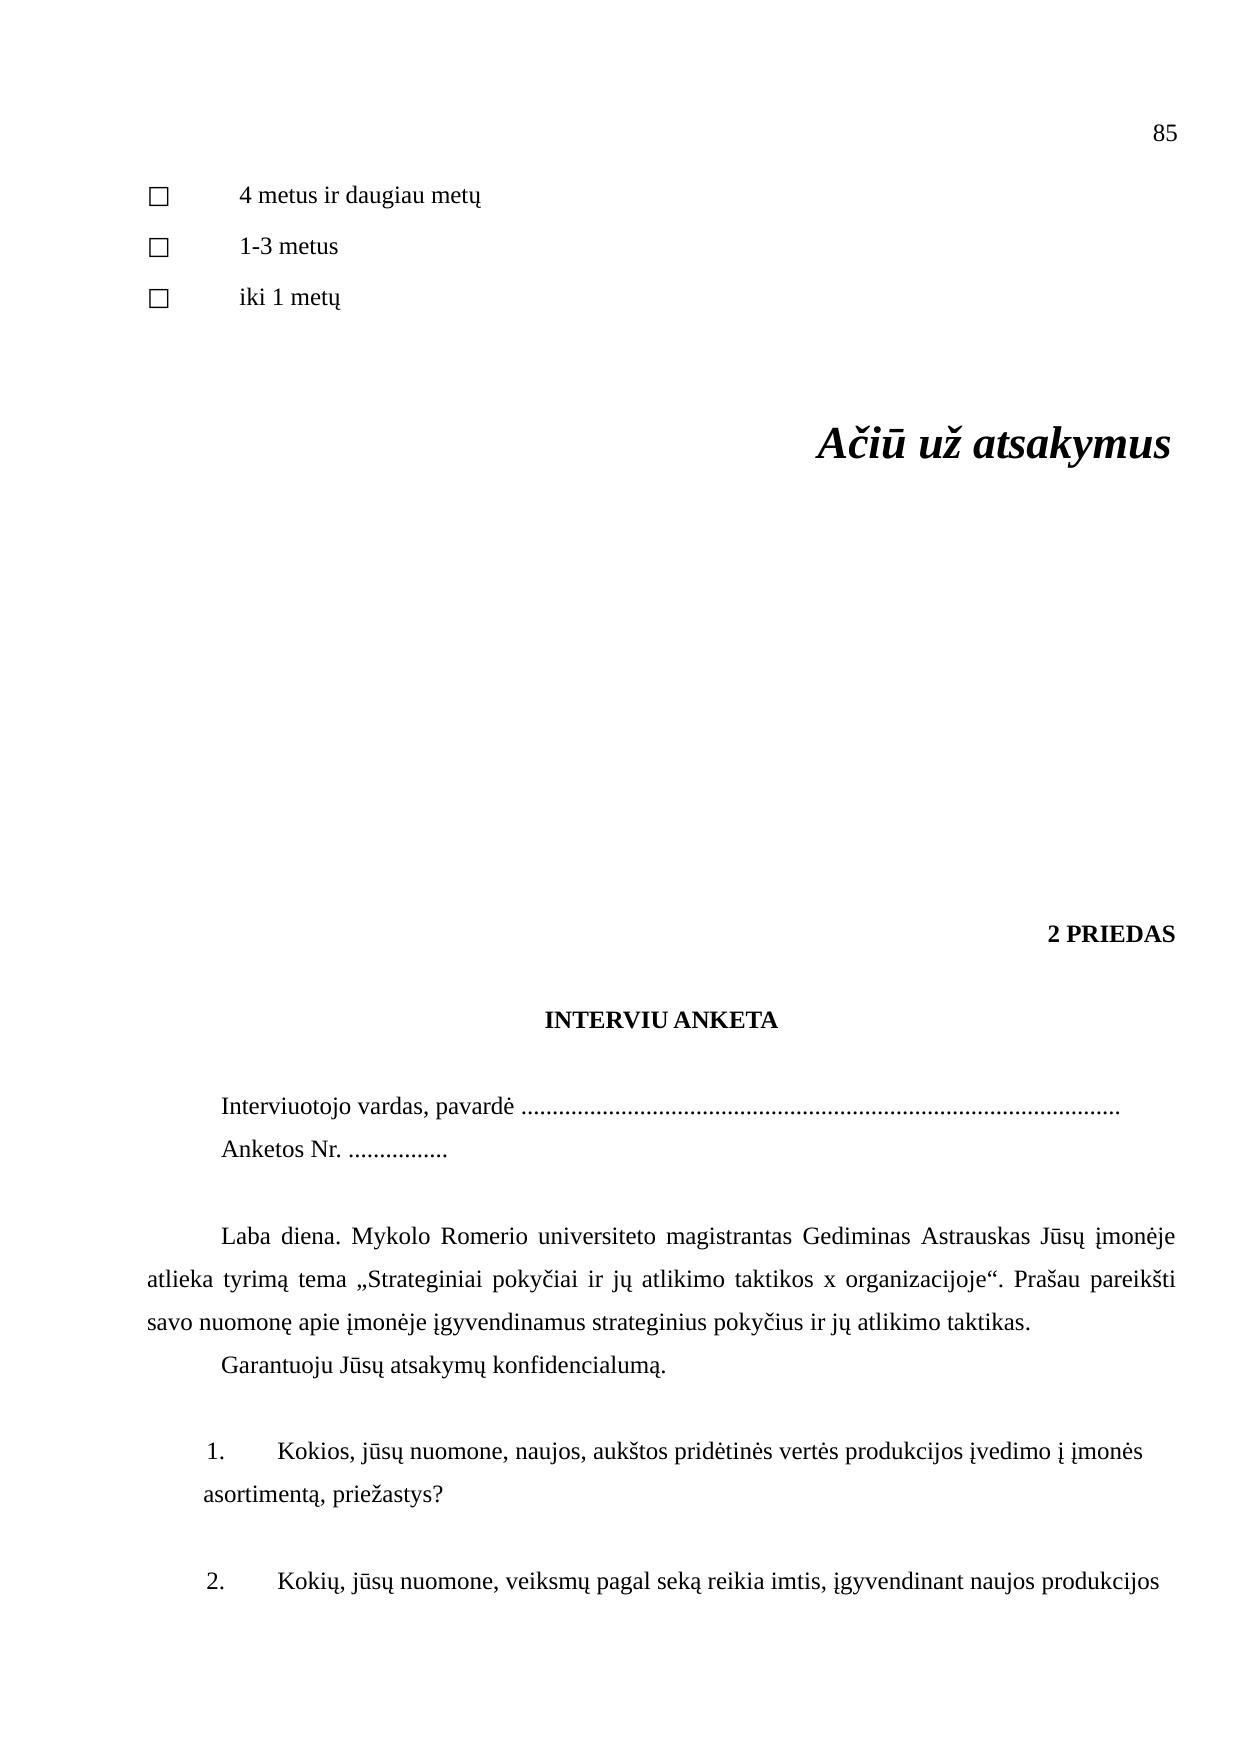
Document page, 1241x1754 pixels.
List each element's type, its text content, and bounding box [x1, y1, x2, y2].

list iki 1 metų [147, 278, 1176, 312]
text Laba diena. Mykolo Romerio universiteto magistrantas Gediminas Astrauskas Jūsų įmonėje atlieka tyrimą tema „Strateginiai pokyčiai ir jų atlikimo taktikos x organizacijoje“. Prašau pareikšti savo nuomonę apie įmonėje įgyvendinamus strateginius pokyčius ir jų atlikimo taktikas. [147, 1221, 1176, 1336]
text Anketos Nr. ................ [147, 1134, 1176, 1163]
list 4 metus ir daugiau metų [147, 176, 1176, 210]
text INTERVIU ANKETA [147, 1005, 1176, 1034]
text Ačiū už atsakymus [147, 416, 1176, 468]
list Kokios, jūsų nuomone, naujos, aukštos pridėtinės vertės produkcijos įvedimo į įmonės asortimentą, priežastys? [203, 1436, 1174, 1508]
text Interviuotojo vardas, pavardė ................................................................................................ [147, 1091, 1177, 1120]
list 1-3 metus [147, 227, 1176, 261]
text 2 PRIEDAS [147, 919, 1176, 948]
text Garantuoju Jūsų atsakymų konfidencialumą. [147, 1350, 1176, 1379]
list Kokių, jūsų nuomone, veiksmų pagal seką reikia imtis, įgyvendinant naujos produkcijos [203, 1566, 1174, 1594]
